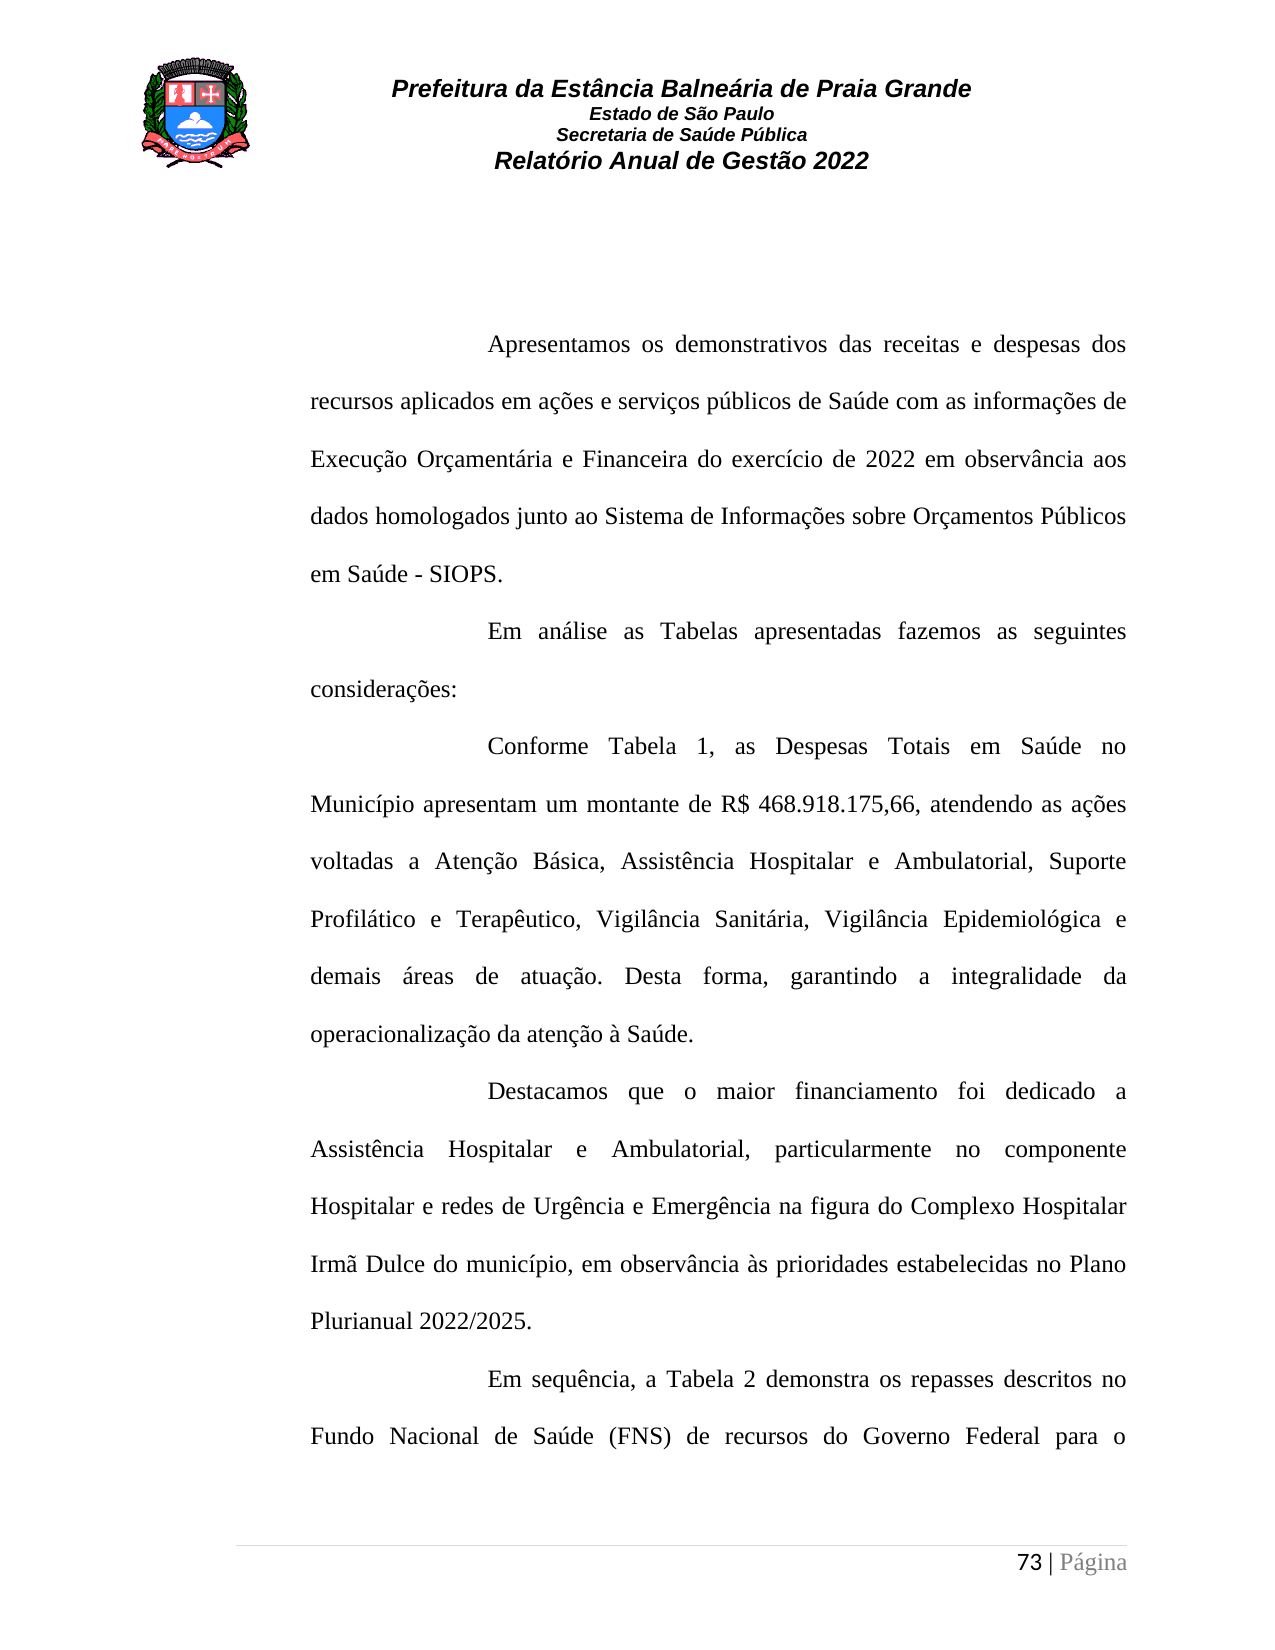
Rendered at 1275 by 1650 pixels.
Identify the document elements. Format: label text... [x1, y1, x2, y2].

picture [132, 55, 259, 172]
text Apresentamos os demonstrativos das receitas e despesas dos recursos aplicados em ações e serviços públicos de Saúde com as informações de Execução Orçamentária e Financeira do exercício de 2022 em observância aos dados homologados junto ao Sistema de Informações sobre Orçamentos Públicos em Saúde - SIOPS. [310, 329, 1127, 588]
text Em análise as Tabelas apresentadas fazemos as seguintes considerações: [310, 616, 1127, 703]
text Conforme Tabela 1, as Despesas Totais em Saúde no Município apresentam um montante de R$ 468.918.175,66, atendendo as ações voltadas a Atenção Básica, Assistência Hospitalar e Ambulatorial, Suporte Profilático e Terapêutico, Vigilância Sanitária, Vigilância Epidemiológica e demais áreas de atuação. Desta forma, garantindo a integralidade da operacionalização da atenção à Saúde. [310, 731, 1127, 1048]
text Em sequência, a Tabela 2 demonstra os repasses descritos no Fundo Nacional de Saúde (FNS) de recursos do Governo Federal para o [310, 1364, 1127, 1450]
text Destacamos que o maior financiamento foi dedicado a Assistência Hospitalar e Ambulatorial, particularmente no componente Hospitalar e redes de Urgência e Emergência na figura do Complexo Hospitalar Irmã Dulce do município, em observância às prioridades estabelecidas no Plano Plurianual 2022/2025. [310, 1076, 1127, 1335]
